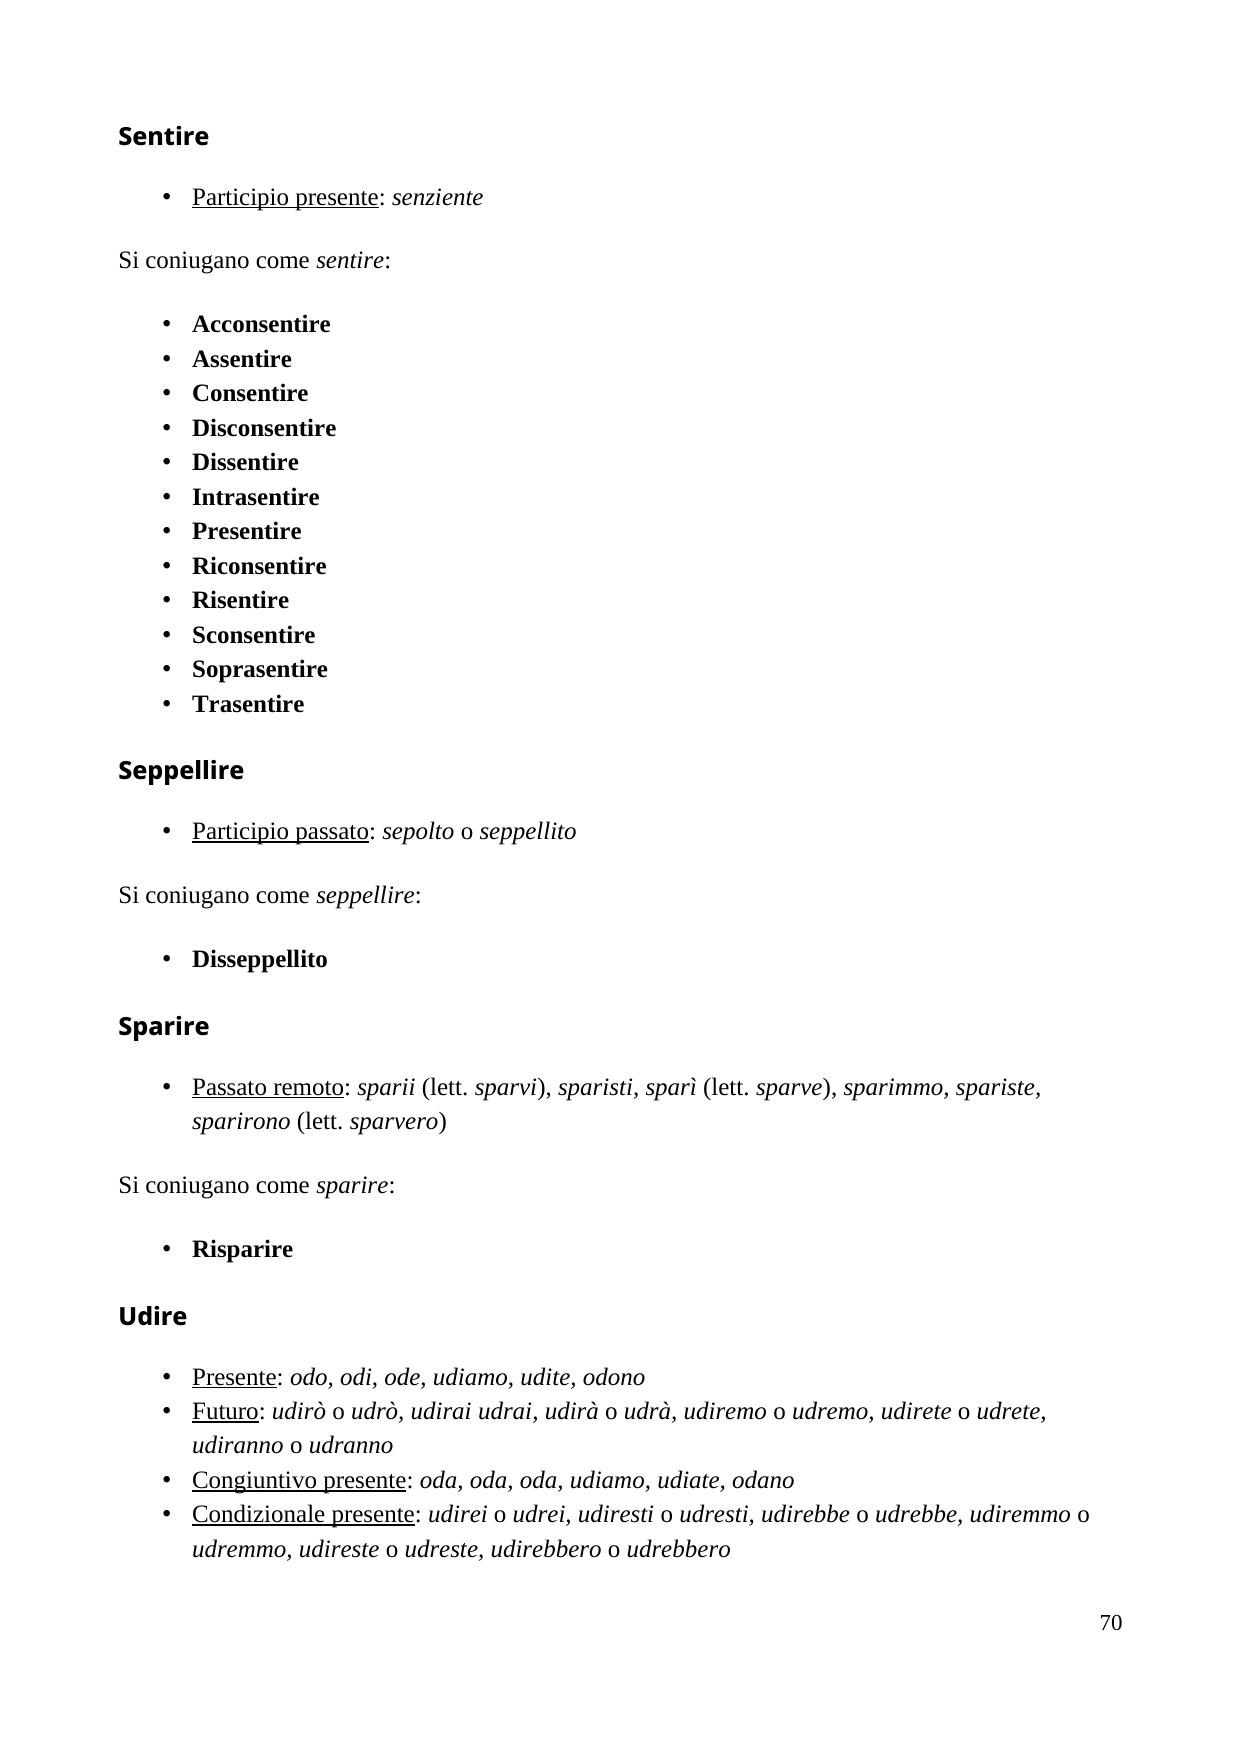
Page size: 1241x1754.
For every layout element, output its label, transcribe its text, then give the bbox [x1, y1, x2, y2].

list Consentire [162, 378, 1122, 407]
list Participio passato: sepolto o seppellito [162, 816, 1122, 845]
text Si coniugano come sentire: [118, 246, 1122, 274]
list Disconsentire [162, 413, 1122, 442]
list Soprasentire [162, 654, 1122, 683]
list Riconsentire [162, 551, 1122, 580]
list Assentire [162, 344, 1122, 373]
subtitle Sentire [118, 118, 1122, 152]
subtitle Sparire [118, 1008, 1122, 1042]
list Intrasentire [162, 482, 1122, 511]
list Futuro: udirò o udrò, udirai udrai, udirà o udrà, udiremo o udremo, udirete o udrete, udiranno o udranno [162, 1396, 1122, 1459]
text Si coniugano come sparire: [118, 1170, 1122, 1199]
list Trasentire [162, 689, 1122, 718]
subtitle Seppellire [118, 753, 1122, 787]
list Risparire [162, 1234, 1122, 1263]
list Acconsentire [162, 309, 1122, 338]
subtitle Udire [118, 1298, 1122, 1332]
list Participio presente: senziente [162, 182, 1122, 210]
list Presente: odo, odi, ode, udiamo, udite, odono [162, 1362, 1122, 1390]
list Condizionale presente: udirei o udrei, udiresti o udresti, udirebbe o udrebbe, udiremmo o udremmo, udireste o udreste, udirebbero o udrebbero [162, 1499, 1122, 1563]
list Congiuntivo presente: oda, oda, oda, udiamo, udiate, odano [162, 1465, 1122, 1494]
text Si coniugano come seppellire: [118, 880, 1122, 909]
list Passato remoto: sparii (lett. sparvi), sparisti, sparì (lett. sparve), sparimmo, spariste, sparirono (lett. sparvero) [162, 1072, 1122, 1135]
list Risentire [162, 585, 1122, 614]
list Dissentire [162, 447, 1122, 476]
list Sconsentire [162, 620, 1122, 649]
list Presentire [162, 516, 1122, 545]
list Disseppellito [162, 944, 1122, 973]
